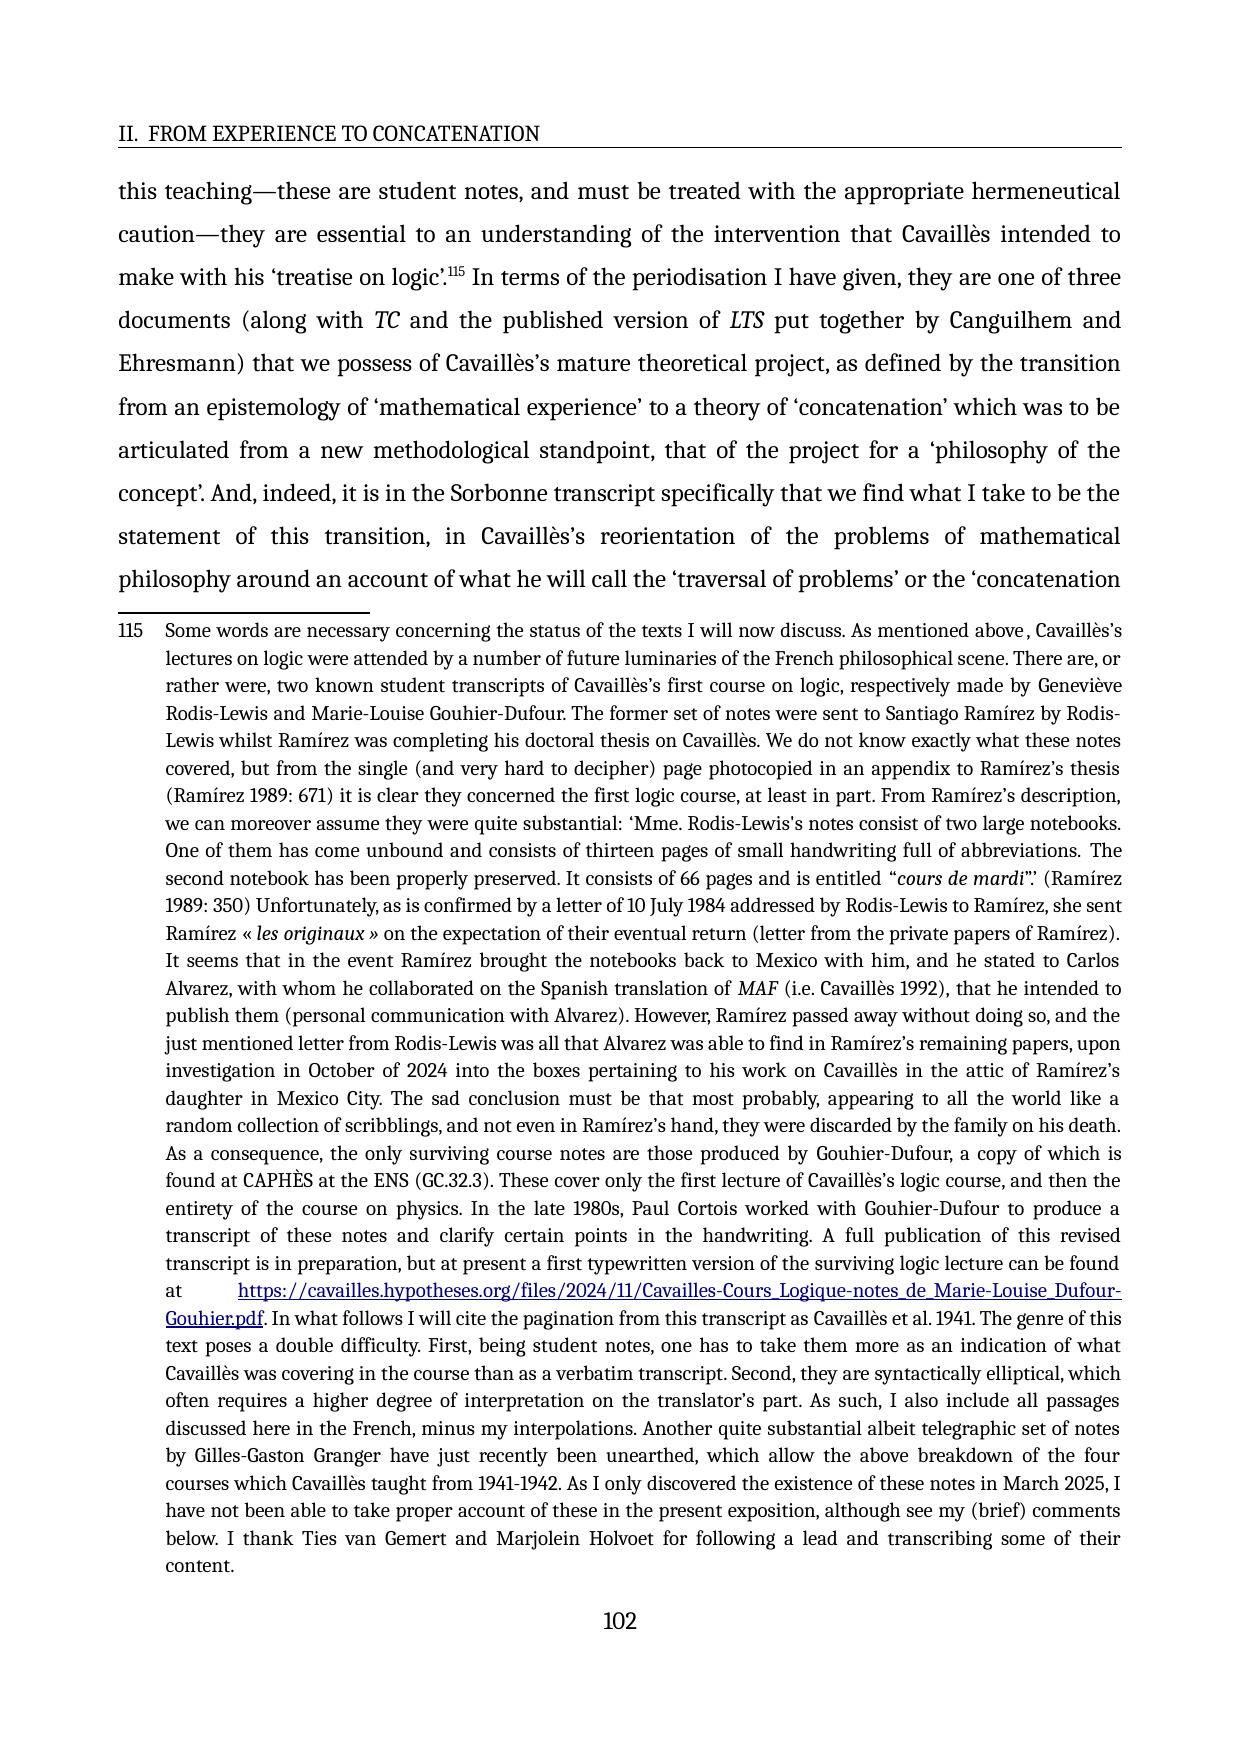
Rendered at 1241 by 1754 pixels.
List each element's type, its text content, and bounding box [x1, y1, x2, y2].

text Some words are necessary concerning the status of the texts I will now discuss. As mentioned above, Cavaillès’s lectures on logic were attended by a number of future luminaries of the French philosophical scene. There are, or rather were, two known student transcripts of Cavaillès’s first course on logic, respectively made by Geneviève Rodis-Lewis and Marie-Louise Gouhier-Dufour. The former set of notes were sent to Santiago Ramírez by Rodis-Lewis whilst Ramírez was completing his doctoral thesis on Cavaillès. We do not know exactly what these notes covered, but from the single (and very hard to decipher) page photocopied in an appendix to Ramírez’s thesis (Ramírez 1989: 671) it is clear they concerned the first logic course, at least in part. From Ramírez’s description, we can moreover assume they were quite substantial: ‘Mme. Rodis-Lewis's notes consist of two large notebooks. One of them has come unbound and consists of thirteen pages of small handwriting full of abbreviations. The second notebook has been properly preserved. It consists of 66 pages and is entitled “cours de mardi”.’ (Ramírez 1989: 350) Unfortunately, as is confirmed by a letter of 10 July 1984 addressed by Rodis-Lewis to Ramírez, she sent Ramírez « les originaux » on the expectation of their eventual return (letter from the private papers of Ramírez). It seems that in the event Ramírez brought the notebooks back to Mexico with him, and he stated to Carlos Alvarez, with whom he collaborated on the Spanish translation of MAF (i.e. Cavaillès 1992), that he intended to publish them (personal communication with Alvarez). However, Ramírez passed away without doing so, and the just mentioned letter from Rodis-Lewis was all that Alvarez was able to find in Ramírez’s remaining papers, upon investigation in October of 2024 into the boxes pertaining to his work on Cavaillès in the attic of Ramírez’s daughter in Mexico City. The sad conclusion must be that most probably, appearing to all the world like a random collection of scribblings, and not even in Ramírez’s hand, they were discarded by the family on his death. As a consequence, the only surviving course notes are those produced by Gouhier-Dufour, a copy of which is found at CAPHÈS at the ENS (GC.32.3). These cover only the first lecture of Cavaillès’s logic course, and then the entirety of the course on physics. In the late 1980s, Paul Cortois worked with Gouhier-Dufour to produce a transcript of these notes and clarify certain points in the handwriting. A full publication of this revised transcript is in preparation, but at present a first typewritten version of the surviving logic lecture can be found at https://cavailles.hypotheses.org/files/2024/11/Cavailles-Cours_Logique-notes_de_Marie-Louise_Dufour-Gouhier.pdf. In what follows I will cite the pagination from this transcript as Cavaillès et al. 1941. The genre of this text poses a double difficulty. First, being student notes, one has to take them more as an indication of what Cavaillès was covering in the course than as a verbatim transcript. Second, they are syntactically elliptical, which often requires a higher degree of interpretation on the translator’s part. As such, I also include all passages discussed here in the French, minus my interpolations. Another quite substantial albeit telegraphic set of notes by Gilles-Gaston Granger have just recently been unearthed, which allow the above breakdown of the four courses which Cavaillès taught from 1941-1942. As I only discovered the existence of these notes in March 2025, I have not been able to take proper account of these in the present exposition, although see my (brief) comments below. I thank Ties van Gemert and Marjolein Holvoet for following a lead and transcribing some of their content. [118, 619, 1122, 1578]
text this teaching—these are student notes, and must be treated with the appropriate hermeneutical caution—they are essential to an understanding of the intervention that Cavaillès intended to make with his ‘treatise on logic’. In terms of the periodisation I have given, they are one of three documents (along with TC and the published version of LTS put together by Canguilhem and Ehresmann) that we possess of Cavaillès’s mature theoretical project, as defined by the transition from an epistemology of ‘mathematical experience’ to a theory of ‘concatenation’ which was to be articulated from a new methodological standpoint, that of the project for a ‘philosophy of the concept’. And, indeed, it is in the Sorbonne transcript specifically that we find what I take to be the statement of this transition, in Cavaillès’s reorientation of the problems of mathematical philosophy around an account of what he will call the ‘traversal of problems’ or the ‘concatenation [118, 177, 1122, 594]
